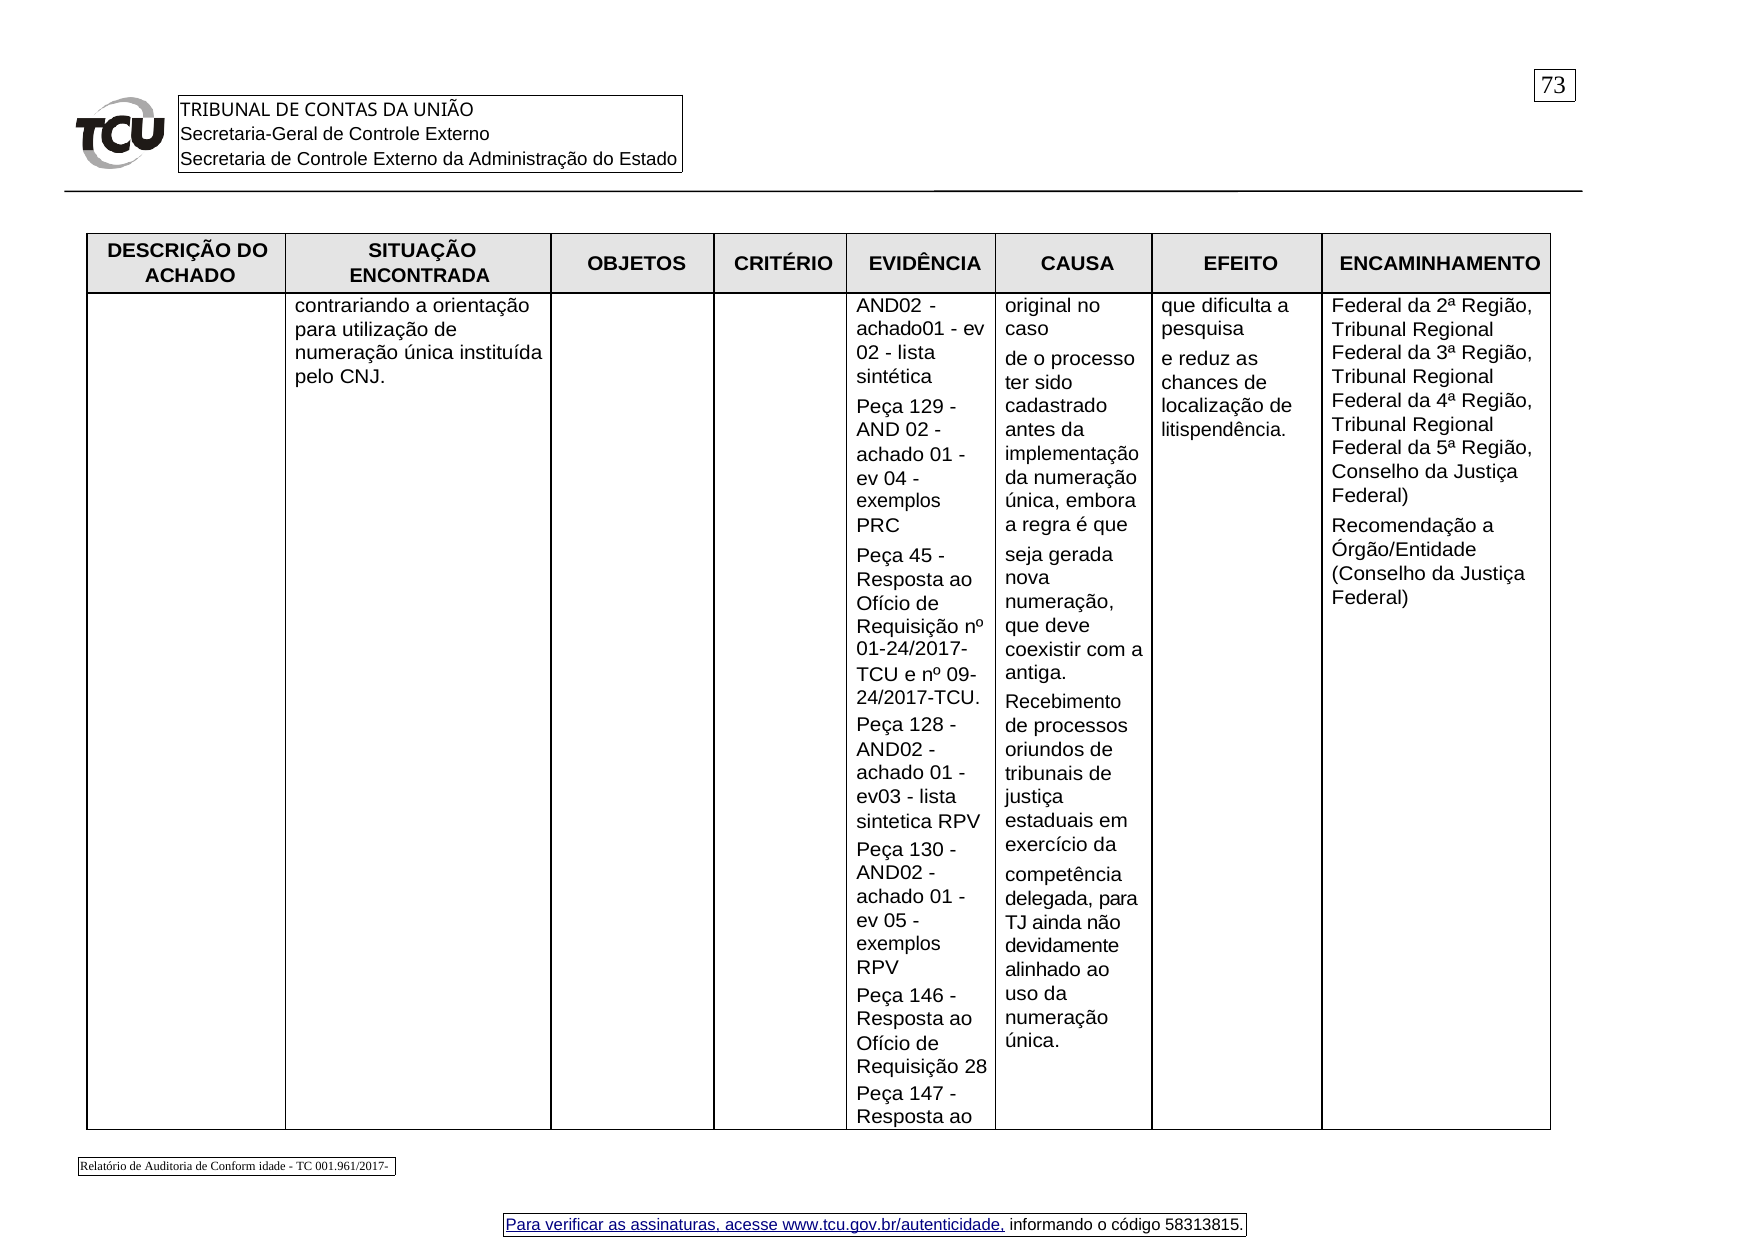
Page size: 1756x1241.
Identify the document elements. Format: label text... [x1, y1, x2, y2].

table_cell AND02 - achado01 - ev 02 - lista sintética Peça 129 - AND 02 - achado 01 - ev 04 - exemplos [847, 294, 995, 512]
table_cell [715, 294, 846, 1128]
table_cell [286, 1030, 550, 1079]
table_cell [286, 736, 550, 808]
table_cell [1323, 954, 1550, 980]
table_cell Federal da 2ª Região, Tribunal Regional Federal da 3ª Região, Tribunal Regional Federal da 4ª Região, Tribunal Regional Federal da 5ª Região, Conselho da Justiça Federal) [1323, 294, 1550, 512]
table_cell [1153, 1079, 1321, 1105]
table_cell TCU e nº 09- 24/2017-TCU. [847, 661, 995, 710]
table_cell [1323, 1030, 1550, 1079]
table_cell Peça 130 - AND02 - [847, 834, 995, 883]
table_cell [1323, 1105, 1550, 1128]
table_cell [1323, 980, 1550, 1030]
table_cell Peça 128 - [847, 710, 995, 736]
table_cell [286, 661, 550, 710]
table_cell PRC Peça 45 - Resposta ao Ofício de Requisição nº 01-24/2017- [847, 513, 995, 661]
table_cell [1153, 710, 1321, 736]
table_header CRITÉRIO [715, 234, 846, 292]
table_cell [1153, 736, 1321, 808]
table_cell [286, 954, 550, 980]
table_header EVIDÊNCIA [847, 234, 995, 292]
table_header ENCAMINHAMENTO [1323, 234, 1550, 292]
table_cell Peça 147 - [847, 1079, 995, 1105]
table_cell contrariando a orientação para utilização de numeração única instituída pelo CNJ. [286, 294, 550, 512]
table_header OBJETOS [552, 234, 713, 292]
table_cell [286, 808, 550, 834]
table_cell achado 01 - ev 05 - exemplos [847, 884, 995, 954]
table_cell [1323, 736, 1550, 808]
table_cell [1323, 1079, 1550, 1105]
table_cell [1323, 808, 1550, 834]
table_cell [1153, 954, 1321, 980]
table_cell [1153, 834, 1321, 883]
table_cell [1153, 1030, 1321, 1079]
table_cell Recomendação a Órgão/Entidade (Conselho da Justiça Federal) [1323, 513, 1550, 661]
table_cell [286, 513, 550, 661]
table_cell que dificulta a pesquisa e reduz as chances de localização de litispendência. [1153, 294, 1321, 512]
table_cell [1323, 661, 1550, 710]
table_cell sintetica RPV [847, 808, 995, 834]
table_cell [1323, 884, 1550, 954]
table_cell Peça 146 - Resposta ao [847, 980, 995, 1030]
table_cell [1323, 834, 1550, 883]
table_cell [1153, 980, 1321, 1030]
table_cell [88, 294, 285, 1128]
table_header EFEITO [1153, 234, 1321, 292]
table_cell [1153, 808, 1321, 834]
picture [75, 97, 165, 169]
table_cell [1323, 710, 1550, 736]
table_cell [286, 1079, 550, 1105]
table_cell original no caso de o processo ter sido cadastrado antes da implementação da numeração única, embora a regra é que seja gerada nova numeração, que deve coexistir com a antiga. Recebimento de processos oriundos de tribunais de justiça estaduais em exercício da competência delegada, para TJ ainda não devidamente alinhado ao uso da numeração única. [996, 294, 1151, 1128]
table_header DESCRIÇÃO DO ACHADO [88, 234, 285, 292]
table_cell Ofício de Requisição 28 [847, 1030, 995, 1079]
table_cell [1153, 513, 1321, 661]
table_cell [286, 980, 550, 1030]
table_cell [1153, 884, 1321, 954]
table_cell [552, 294, 713, 1128]
table_cell [286, 710, 550, 736]
table_cell RPV [847, 954, 995, 980]
table_cell [286, 1105, 550, 1128]
table_cell [286, 834, 550, 883]
table_cell [1153, 661, 1321, 710]
table_cell [1153, 1105, 1321, 1128]
table_header CAUSA [996, 234, 1151, 292]
table_header SITUAÇÃO ENCONTRADA [286, 234, 550, 292]
table_cell AND02 - achado 01 - ev03 - lista [847, 736, 995, 808]
table_cell Resposta ao [847, 1105, 995, 1128]
table_cell [286, 884, 550, 954]
